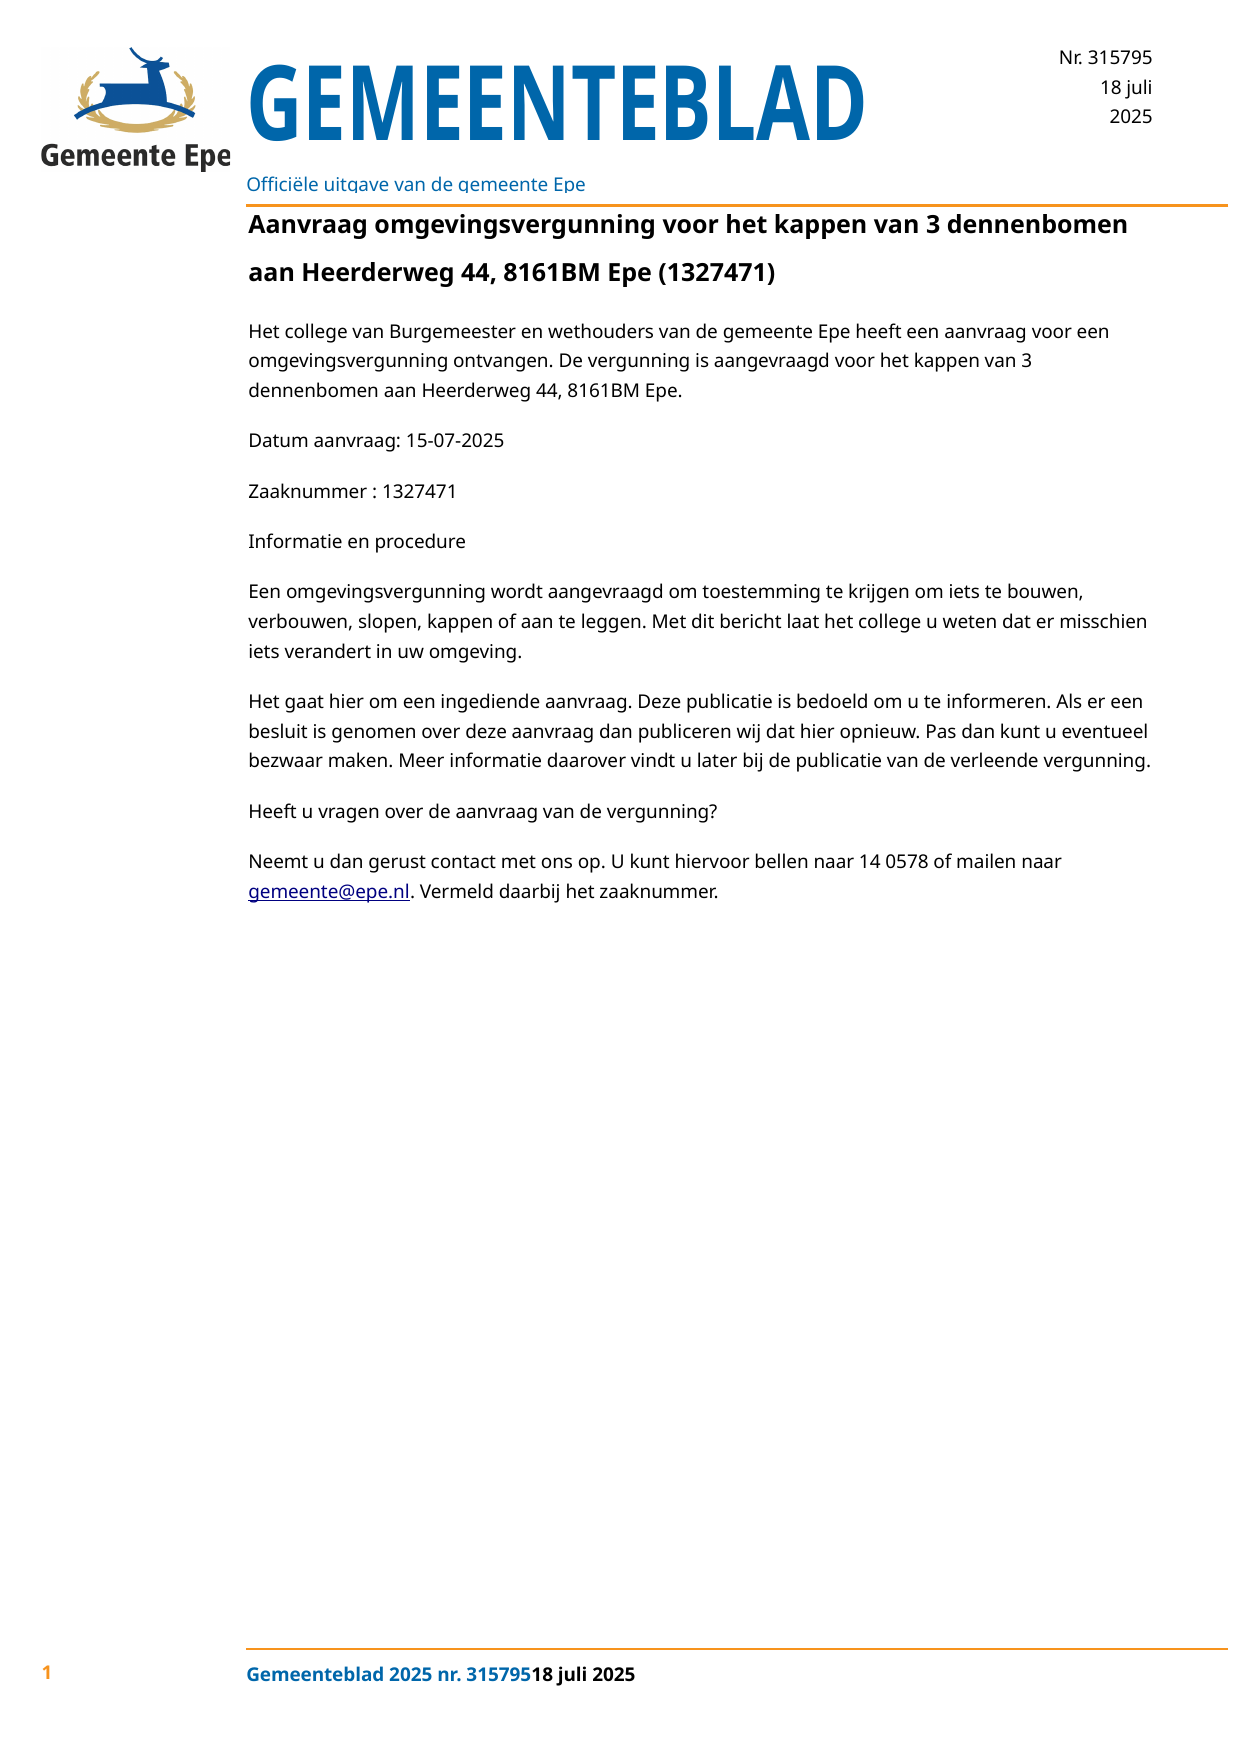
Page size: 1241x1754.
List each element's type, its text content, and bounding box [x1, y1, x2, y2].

text Datum aanvraag: 15-07-2025 [248, 427, 1152, 453]
text Het gaat hier om een ingediende aanvraag. Deze publicatie is bedoeld om u te informeren. Als er een besluit is genomen over deze aanvraag dan publiceren wij dat hier opnieuw. Pas dan kunt u eventueel bezwaar maken. Meer informatie daarover vindt u later bij de publicatie van de verleende vergunning. [248, 688, 1152, 773]
text Een omgevingsvergunning wordt aangevraagd om toestemming te krijgen om iets te bouwen, verbouwen, slopen, kappen of aan te leggen. Met dit bericht laat het college u weten dat er misschien iets verandert in uw omgeving. [248, 579, 1152, 664]
text Zaaknummer : 1327471 [248, 478, 1152, 504]
text Het college van Burgemeester en wethouders van de gemeente Epe heeft een aanvraag voor een omgevingsvergunning ontvangen. De vergunning is aangevraagd voor het kappen van 3 dennenbomen aan Heerderweg 44, 8161BM Epe. [248, 318, 1152, 403]
text Neemt u dan gerust contact met ons op. U kunt hiervoor bellen naar 14 0578 of mailen naar gemeente@epe.nl. Vermeld daarbij het zaaknummer. [248, 848, 1152, 904]
text Informatie en procedure [248, 528, 1152, 554]
picture [41, 47, 231, 172]
text Aanvraag omgevingsvergunning voor het kappen van 3 dennenbomen aan Heerderweg 44, 8161BM Epe (1327471) [248, 207, 1152, 288]
text Heeft u vragen over de aanvraag van de vergunning? [248, 798, 1152, 824]
